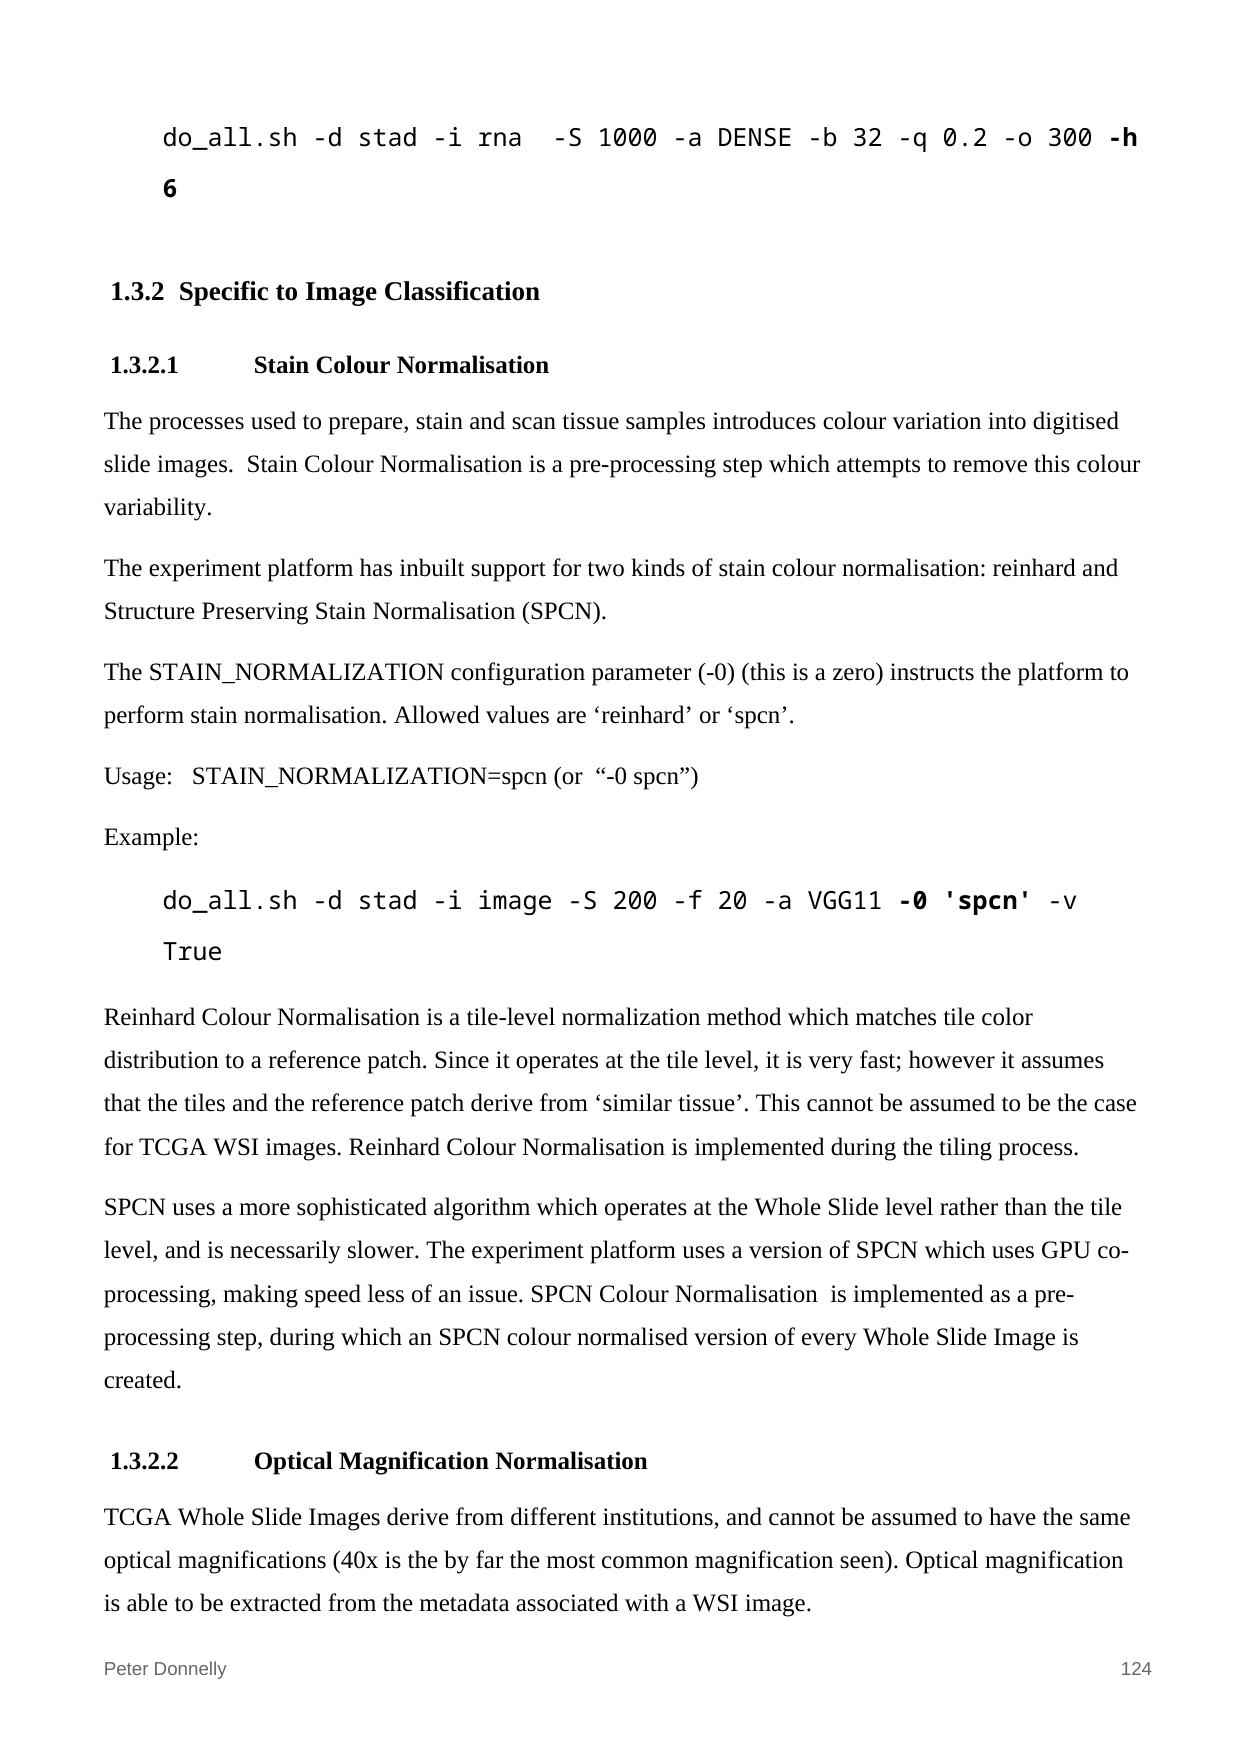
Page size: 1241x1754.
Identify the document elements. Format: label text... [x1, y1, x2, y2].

text TCGA Whole Slide Images derive from different institutions, and cannot be assumed to have the same optical magnifications (40x is the by far the most common magnification seen). Optical magnification is able to be extracted from the metadata associated with a WSI image. [103, 1502, 1146, 1617]
text The STAIN_NORMALIZATION configuration parameter (-0) (this is a zero) instructs the platform to perform stain normalisation. Allowed values are ‘reinhard’ or ‘spcn’. [103, 657, 1146, 729]
text do_all.sh -d stad -i rna -S 1000 -a DENSE -b 32 -q 0.2 -o 300 -h 6 [162, 120, 1146, 205]
subtitle Stain Colour Normalisation [103, 350, 1146, 379]
subtitle Optical Magnification Normalisation [103, 1446, 1146, 1475]
text SPCN uses a more sophisticated algorithm which operates at the Whole Slide level rather than the tile level, and is necessarily slower. The experiment platform uses a version of SPCN which uses GPU co-processing, making speed less of an issue. SPCN Colour Normalisation is implemented as a pre-processing step, during which an SPCN colour normalised version of every Whole Slide Image is created. [103, 1192, 1146, 1394]
text Reinhard Colour Normalisation is a tile-level normalization method which matches tile color distribution to a reference patch. Since it operates at the tile level, it is very fast; however it assumes that the tiles and the reference patch derive from ‘similar tissue’. This cannot be assumed to be the case for TCGA WSI images. Reinhard Colour Normalisation is implemented during the tiling process. [103, 1002, 1146, 1160]
text Usage: STAIN_NORMALIZATION=spcn (or “-0 spcn”) [103, 761, 1146, 789]
subtitle Specific to Image Classification [103, 275, 1146, 306]
text Example: [103, 822, 1146, 850]
text The experiment platform has inbuilt support for two kinds of stain colour normalisation: reinhard and Structure Preserving Stain Normalisation (SPCN). [103, 553, 1146, 625]
text do_all.sh -d stad -i image -S 200 -f 20 -a VGG11 -0 'spcn' -v True [162, 882, 1146, 967]
text The processes used to prepare, stain and scan tissue samples introduces colour variation into digitised slide images. Stain Colour Normalisation is a pre-processing step which attempts to remove this colour variability. [103, 406, 1146, 521]
